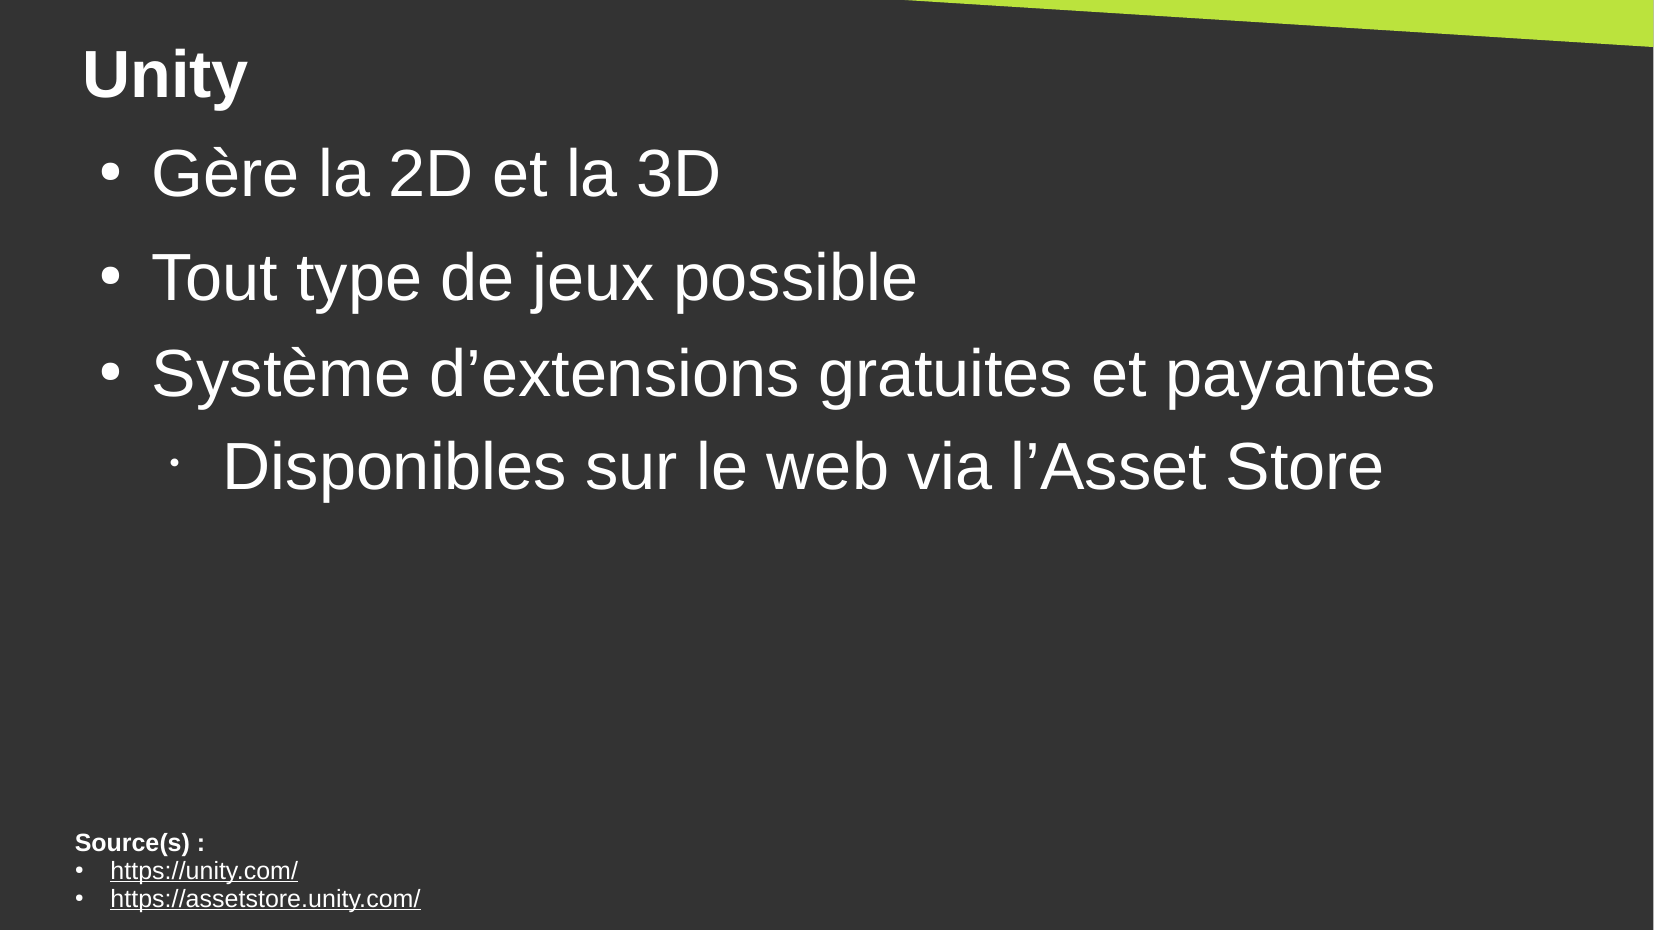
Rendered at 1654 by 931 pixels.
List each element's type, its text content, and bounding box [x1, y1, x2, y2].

title Unity [82, 37, 1571, 112]
text_box [904, 0, 1654, 48]
list Gère la 2D et la 3D Tout type de jeux possible Système d’extensions gratuites et payantes Disponibles sur le web via l’Asset Store [80, 135, 1620, 768]
text_box Source(s) : https://unity.com/ https://assetstore.unity.com/ [60, 821, 1546, 921]
